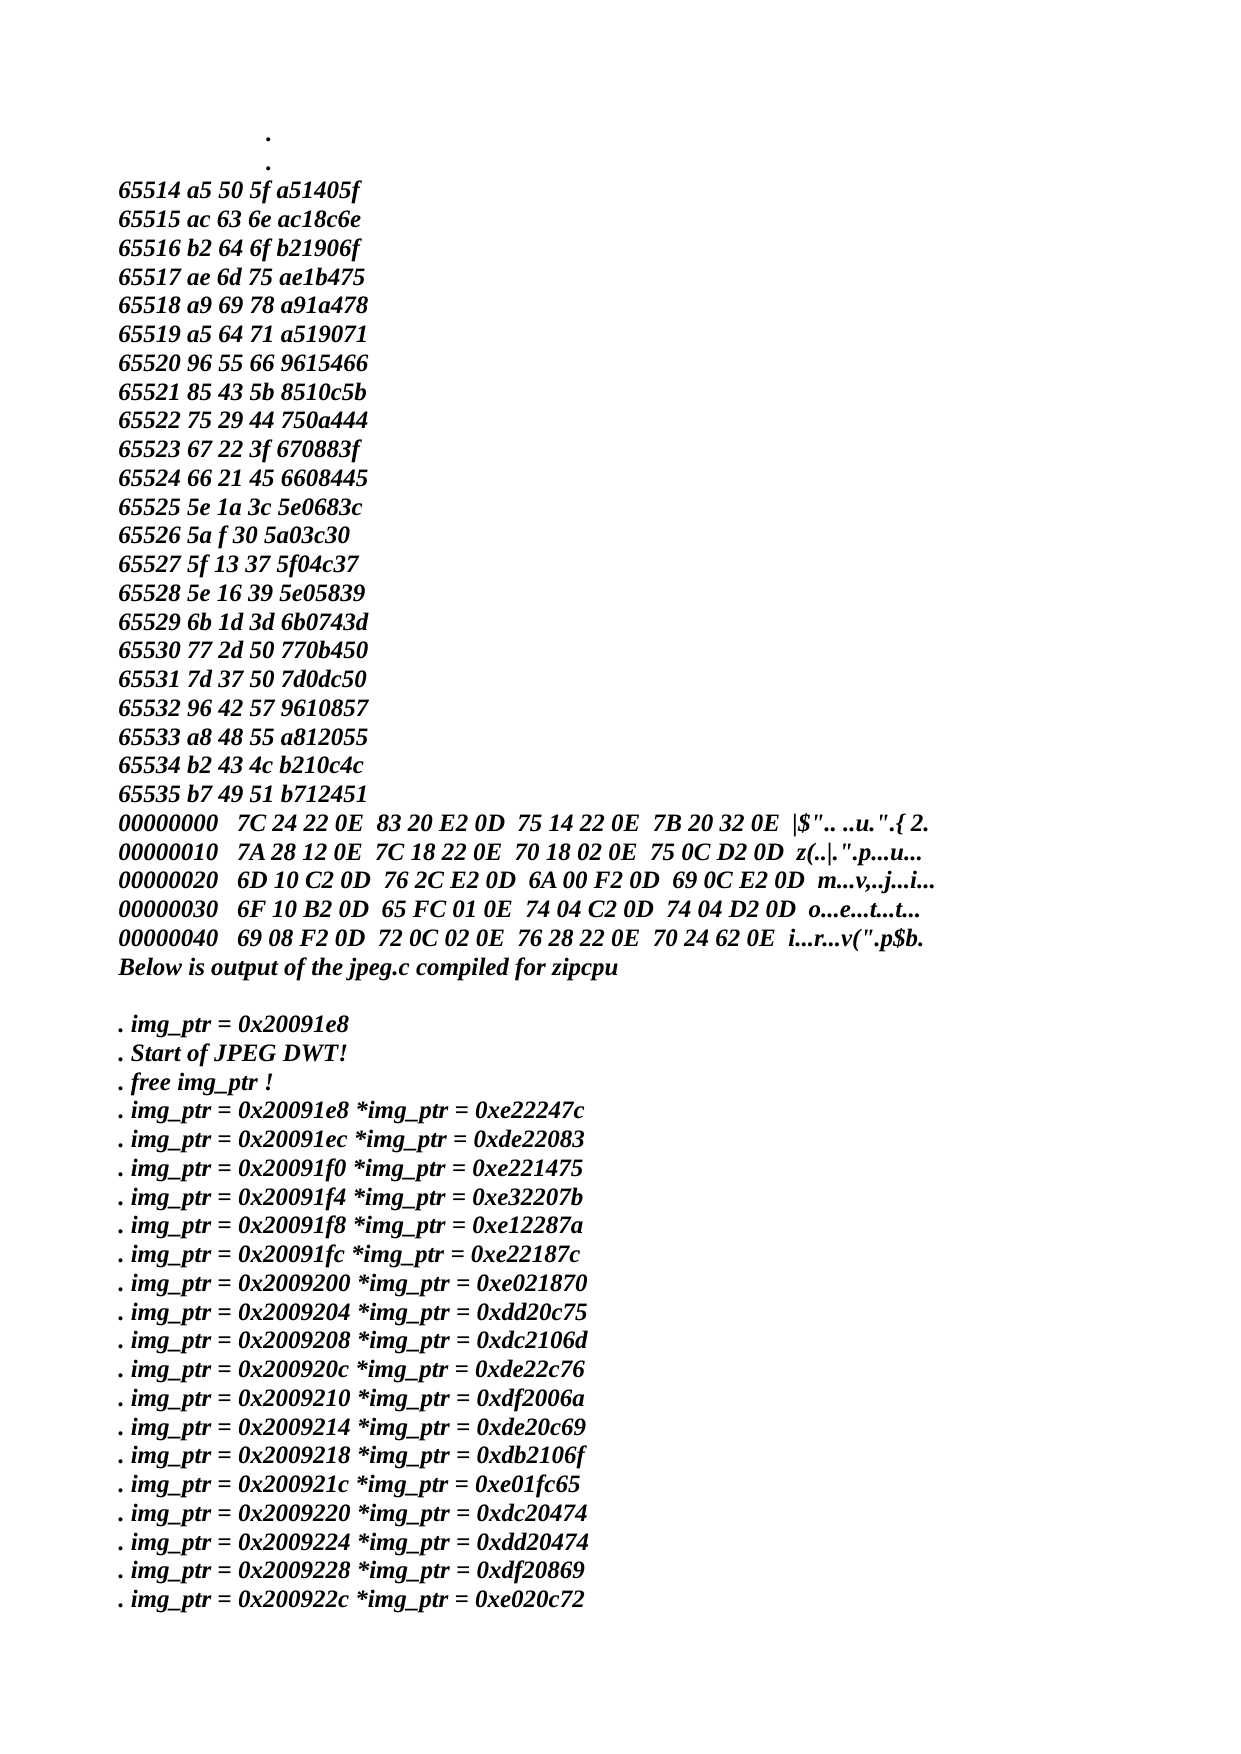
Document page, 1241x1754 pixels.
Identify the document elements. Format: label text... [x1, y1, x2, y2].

text . img_ptr = 0x20091e8 [118, 1009, 1122, 1038]
text 65525 5e 1a 3c 5e0683c [118, 492, 1122, 521]
text 65522 75 29 44 750a444 [118, 406, 1122, 434]
text . img_ptr = 0x200922c *img_ptr = 0xe020c72 [118, 1584, 1122, 1613]
text 00000040 69 08 F2 0D 72 0C 02 0E 76 28 22 0E 70 24 62 0E i...r...v(".p$b. [118, 923, 1122, 952]
text 65519 a5 64 71 a519071 [118, 319, 1122, 348]
text 65524 66 21 45 6608445 [118, 463, 1122, 492]
text 65526 5a f 30 5a03c30 [118, 521, 1122, 549]
text . img_ptr = 0x2009224 *img_ptr = 0xdd20474 [118, 1527, 1122, 1556]
text Below is output of the jpeg.c compiled for zipcpu [118, 952, 1122, 981]
text . free img_ptr ! [118, 1067, 1122, 1096]
text . img_ptr = 0x2009220 *img_ptr = 0xdc20474 [118, 1498, 1122, 1527]
text 65516 b2 64 6f b21906f [118, 233, 1122, 262]
text . img_ptr = 0x20091fc *img_ptr = 0xe22187c [118, 1239, 1122, 1268]
text 00000000 7C 24 22 0E 83 20 E2 0D 75 14 22 0E 7B 20 32 0E |$".. ..u.".{ 2. [118, 808, 1122, 837]
text . [118, 147, 1122, 176]
text . img_ptr = 0x2009204 *img_ptr = 0xdd20c75 [118, 1297, 1122, 1326]
text 65521 85 43 5b 8510c5b [118, 377, 1122, 406]
text . img_ptr = 0x200921c *img_ptr = 0xe01fc65 [118, 1469, 1122, 1498]
text . img_ptr = 0x20091f8 *img_ptr = 0xe12287a [118, 1211, 1122, 1239]
text 00000010 7A 28 12 0E 7C 18 22 0E 70 18 02 0E 75 0C D2 0D z(..|.".p...u... [118, 837, 1122, 866]
text . img_ptr = 0x2009218 *img_ptr = 0xdb2106f [118, 1441, 1122, 1469]
text 65514 a5 50 5f a51405f [118, 176, 1122, 204]
text 65532 96 42 57 9610857 [118, 693, 1122, 722]
text . img_ptr = 0x2009210 *img_ptr = 0xdf2006a [118, 1383, 1122, 1412]
text 00000030 6F 10 B2 0D 65 FC 01 0E 74 04 C2 0D 74 04 D2 0D o...e...t...t... [118, 894, 1122, 923]
text . img_ptr = 0x2009208 *img_ptr = 0xdc2106d [118, 1326, 1122, 1354]
text 65528 5e 16 39 5e05839 [118, 578, 1122, 607]
text 65518 a9 69 78 a91a478 [118, 291, 1122, 319]
text 65515 ac 63 6e ac18c6e [118, 204, 1122, 233]
text 65517 ae 6d 75 ae1b475 [118, 262, 1122, 291]
text 65531 7d 37 50 7d0dc50 [118, 664, 1122, 693]
text 65523 67 22 3f 670883f [118, 434, 1122, 463]
text . img_ptr = 0x2009214 *img_ptr = 0xde20c69 [118, 1412, 1122, 1441]
text . img_ptr = 0x2009200 *img_ptr = 0xe021870 [118, 1268, 1122, 1297]
text 65533 a8 48 55 a812055 [118, 722, 1122, 751]
text 00000020 6D 10 C2 0D 76 2C E2 0D 6A 00 F2 0D 69 0C E2 0D m...v,..j...i... [118, 866, 1122, 894]
text . img_ptr = 0x20091f4 *img_ptr = 0xe32207b [118, 1182, 1122, 1211]
text . img_ptr = 0x20091e8 *img_ptr = 0xe22247c [118, 1096, 1122, 1124]
text 65529 6b 1d 3d 6b0743d [118, 607, 1122, 636]
text . [118, 118, 1122, 147]
text 65520 96 55 66 9615466 [118, 348, 1122, 377]
text . img_ptr = 0x20091f0 *img_ptr = 0xe221475 [118, 1153, 1122, 1182]
text . img_ptr = 0x20091ec *img_ptr = 0xde22083 [118, 1124, 1122, 1153]
text 65535 b7 49 51 b712451 [118, 779, 1122, 808]
text 65527 5f 13 37 5f04c37 [118, 549, 1122, 578]
text . img_ptr = 0x200920c *img_ptr = 0xde22c76 [118, 1354, 1122, 1383]
text . Start of JPEG DWT! [118, 1038, 1122, 1067]
text 65530 77 2d 50 770b450 [118, 636, 1122, 664]
text . img_ptr = 0x2009228 *img_ptr = 0xdf20869 [118, 1556, 1122, 1584]
text 65534 b2 43 4c b210c4c [118, 751, 1122, 779]
